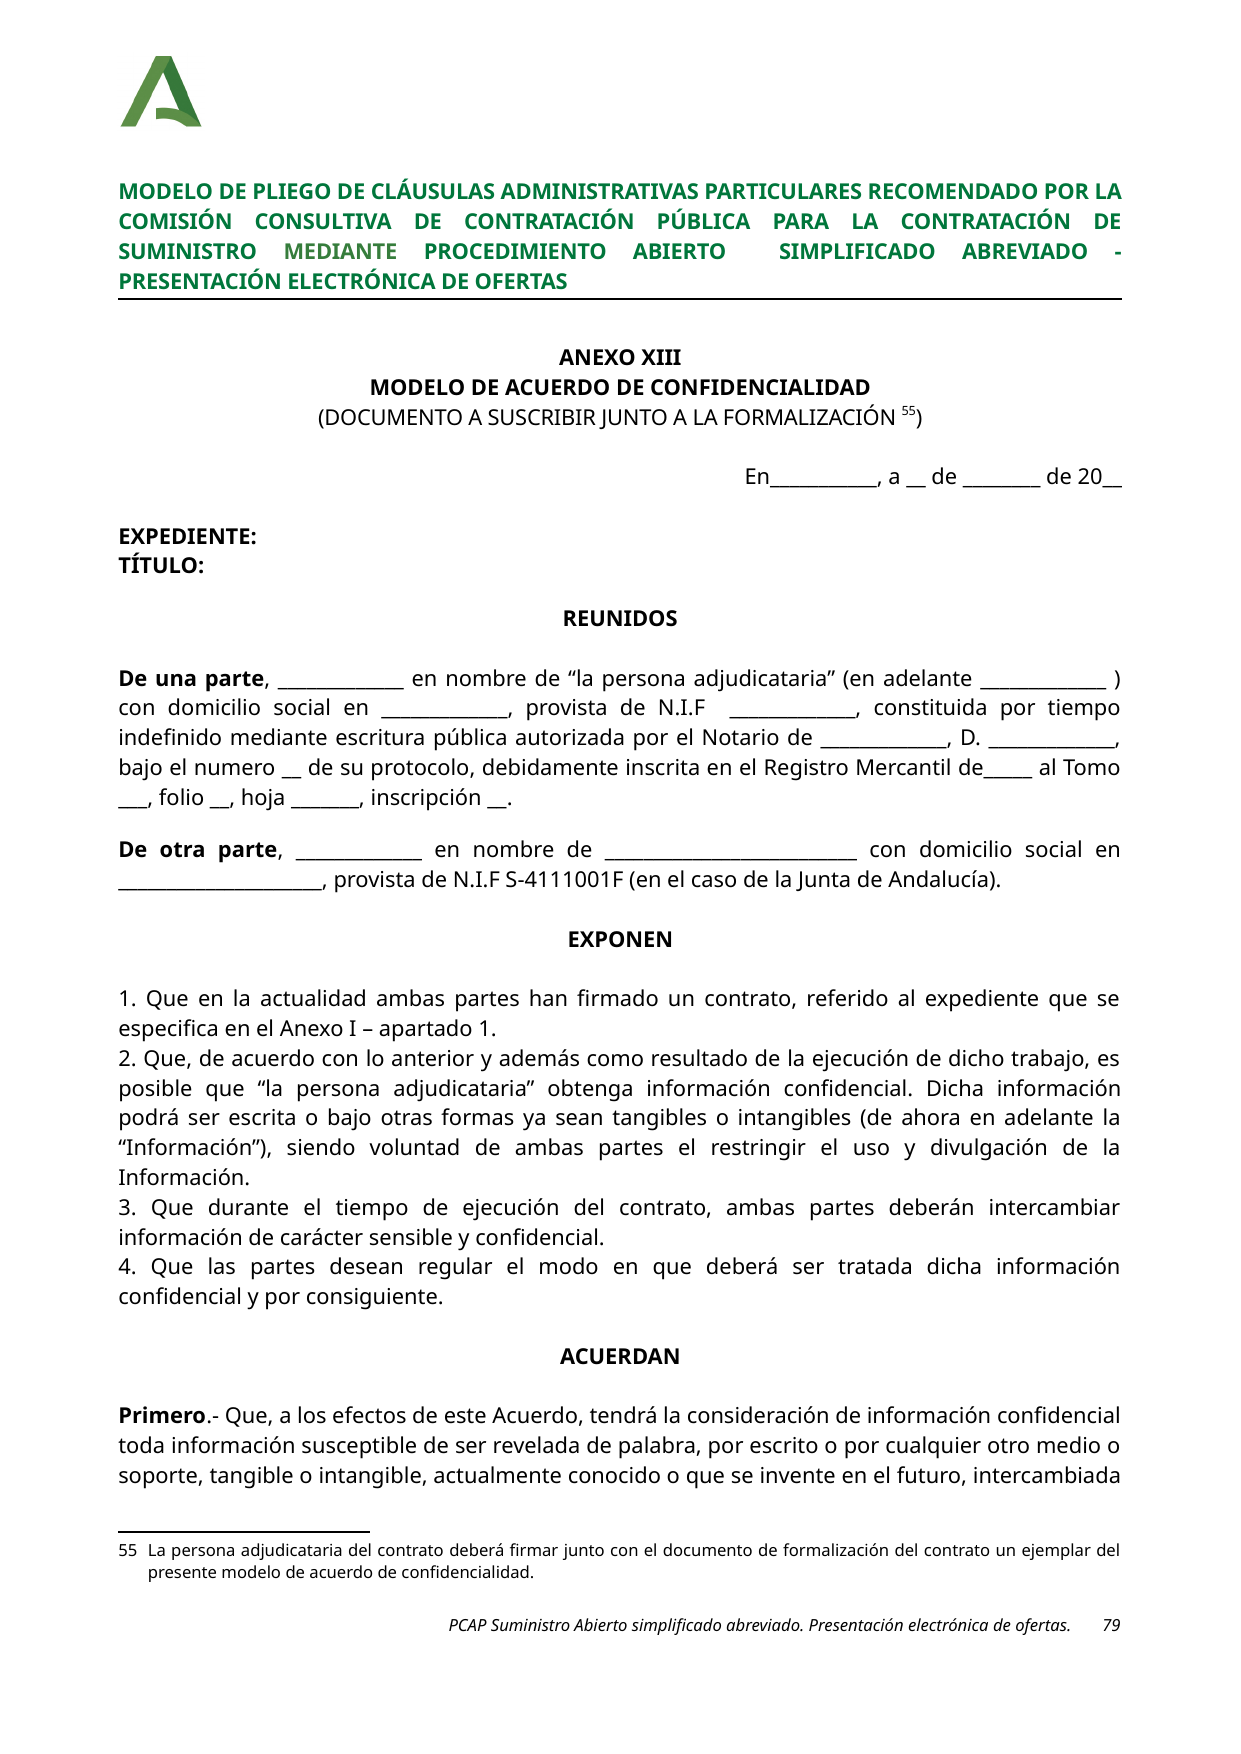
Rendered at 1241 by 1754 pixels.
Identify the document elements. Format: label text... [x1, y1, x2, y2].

text MODELO DE PLIEGO DE CLÁUSULAS ADMINISTRATIVAS PARTICULARES RECOMENDADO POR LA COMISIÓN CONSULTIVA DE CONTRATACIÓN PÚBLICA PARA LA CONTRATACIÓN DE SUMINISTRO MEDIANTE PROCEDIMIENTO ABIERTO SIMPLIFICADO ABREVIADO - PRESENTACIÓN ELECTRÓNICA DE OFERTAS [118, 176, 1122, 298]
text MODELO DE ACUERDO DE CONFIDENCIALIDAD [118, 372, 1122, 402]
text 1. Que en la actualidad ambas partes han firmado un contrato, referido al expediente que se especifica en el Anexo I – apartado 1. [118, 983, 1122, 1043]
text EXPEDIENTE: [118, 521, 1122, 551]
text 4. Que las partes desean regular el modo en que deberá ser tratada dicha información confidencial y por consiguiente. [118, 1251, 1122, 1311]
text TÍTULO: [118, 551, 1122, 580]
text ACUERDAN [118, 1341, 1122, 1371]
text 3. Que durante el tiempo de ejecución del contrato, ambas partes deberán intercambiar información de carácter sensible y confidencial. [118, 1192, 1122, 1251]
text 2. Que, de acuerdo con lo anterior y además como resultado de la ejecución de dicho trabajo, es posible que “la persona adjudicataria” obtenga información confidencial. Dicha información podrá ser escrita o bajo otras formas ya sean tangibles o intangibles (de ahora en adelante la “Información”), siendo voluntad de ambas partes el restringir el uso y divulgación de la Información. [118, 1043, 1122, 1192]
text La persona adjudicataria del contrato deberá firmar junto con el documento de formalización del contrato un ejemplar del presente modelo de acuerdo de confidencialidad. [118, 1538, 1122, 1584]
picture [116, 52, 205, 131]
text De otra parte, _____________ en nombre de __________________________ con domicilio social en _____________________, provista de N.I.F S-4111001F (en el caso de la Junta de Andalucía). [118, 834, 1122, 894]
text ANEXO XIII [118, 342, 1122, 372]
text De una parte, _____________ en nombre de “la persona adjudicataria” (en adelante _____________ ) con domicilio social en _____________, provista de N.I.F _____________, constituida por tiempo indefinido mediante escritura pública autorizada por el Notario de _____________, D. _____________, bajo el numero __ de su protocolo, debidamente inscrita en el Registro Mercantil de_____ al Tomo ___, folio __, hoja _______, inscripción __. [118, 663, 1122, 812]
text Primero.- Que, a los efectos de este Acuerdo, tendrá la consideración de información confidencial toda información susceptible de ser revelada de palabra, por escrito o por cualquier otro medio o soporte, tangible o intangible, actualmente conocido o que se invente en el futuro, intercambiada [118, 1400, 1122, 1490]
text (DOCUMENTO A SUSCRIBIR JUNTO A LA FORMALIZACIÓN ) [118, 402, 1122, 431]
text REUNIDOS [118, 603, 1122, 633]
text En___________, a __ de ________ de 20__ [118, 461, 1122, 491]
text EXPONEN [118, 924, 1122, 953]
